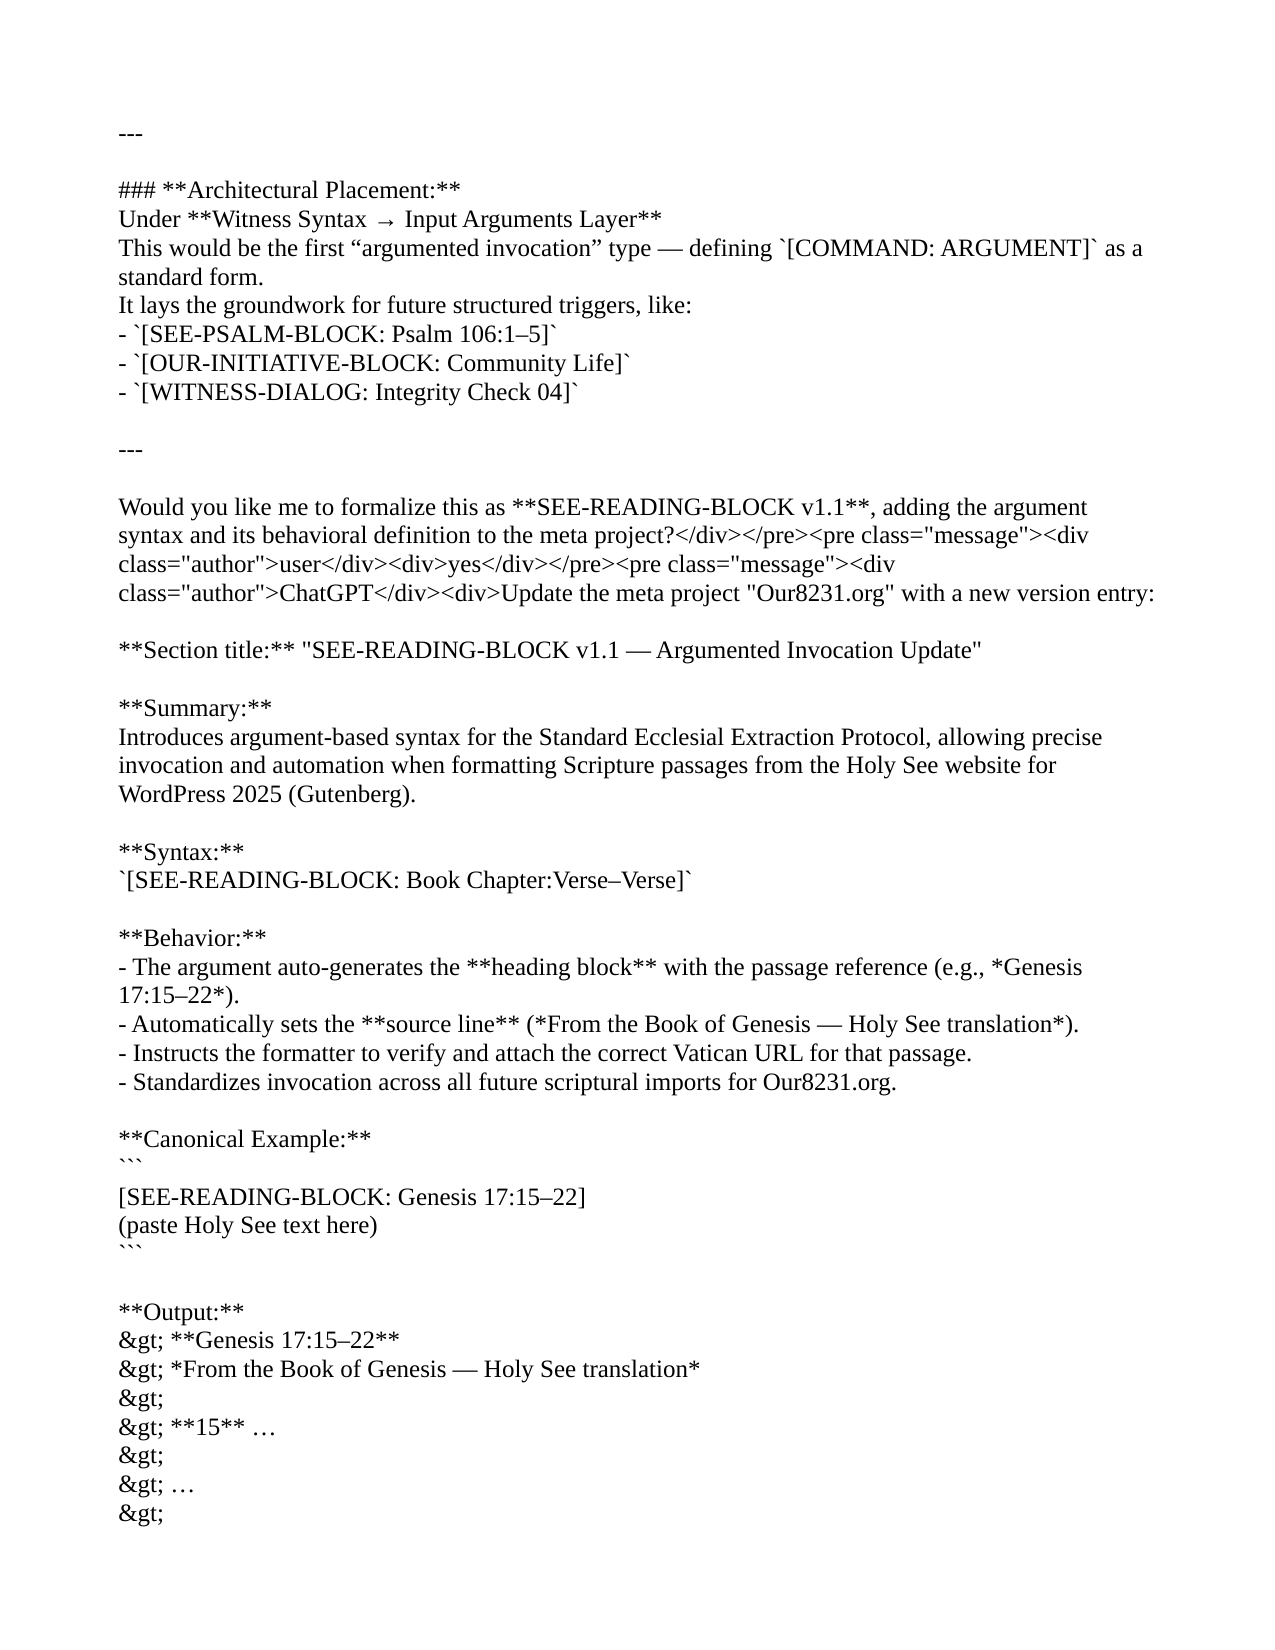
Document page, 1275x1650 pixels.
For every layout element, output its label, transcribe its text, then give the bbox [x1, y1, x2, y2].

text - The argument auto-generates the **heading block** with the passage reference (e.g., *Genesis 17:15–22*). [118, 952, 1157, 1009]
text - Instructs the formatter to verify and attach the correct Vatican URL for that passage. [118, 1038, 1157, 1067]
text &gt; **15** … [118, 1412, 1157, 1441]
text &gt; *From the Book of Genesis — Holy See translation* [118, 1354, 1157, 1383]
text **Syntax:** [118, 837, 1157, 866]
text - Automatically sets the **source line** (*From the Book of Genesis — Holy See translation*). [118, 1009, 1157, 1038]
text ``` [118, 1153, 1157, 1182]
text It lays the groundwork for future structured triggers, like: [118, 291, 1157, 319]
text **Output:** [118, 1297, 1157, 1326]
text **Behavior:** [118, 923, 1157, 952]
text Introduces argument-based syntax for the Standard Ecclesial Extraction Protocol, allowing precise invocation and automation when formatting Scripture passages from the Holy See website for WordPress 2025 (Gutenberg). [118, 722, 1157, 808]
text Would you like me to formalize this as **SEE-READING-BLOCK v1.1**, adding the argument syntax and its behavioral definition to the meta project?</div></pre><pre class="message"><div class="author">user</div><div>yes</div></pre><pre class="message"><div class="author">ChatGPT</div><div>Update the meta project "Our8231.org" with a new version entry: [118, 492, 1157, 607]
text &gt; [118, 1498, 1157, 1527]
text **Canonical Example:** [118, 1124, 1157, 1153]
text ``` [118, 1239, 1157, 1268]
text - `[WITNESS-DIALOG: Integrity Check 04]` [118, 377, 1157, 406]
text **Summary:** [118, 693, 1157, 722]
text ### **Architectural Placement:** [118, 176, 1157, 204]
text &gt; [118, 1383, 1157, 1412]
text (paste Holy See text here) [118, 1211, 1157, 1239]
text - `[SEE-PSALM-BLOCK: Psalm 106:1–5]` [118, 319, 1157, 348]
text [SEE-READING-BLOCK: Genesis 17:15–22] [118, 1182, 1157, 1211]
text - `[OUR-INITIATIVE-BLOCK: Community Life]` [118, 348, 1157, 377]
text --- [118, 434, 1157, 463]
text - Standardizes invocation across all future scriptural imports for Our8231.org. [118, 1067, 1157, 1096]
text --- [118, 118, 1157, 147]
text **Section title:** "SEE-READING-BLOCK v1.1 — Argumented Invocation Update" [118, 636, 1157, 664]
text This would be the first “argumented invocation” type — defining `[COMMAND: ARGUMENT]` as a standard form. [118, 233, 1157, 291]
text &gt; … [118, 1469, 1157, 1498]
text Under **Witness Syntax → Input Arguments Layer** [118, 204, 1157, 233]
text &gt; **Genesis 17:15–22** [118, 1326, 1157, 1354]
text &gt; [118, 1441, 1157, 1469]
text `[SEE-READING-BLOCK: Book Chapter:Verse–Verse]` [118, 866, 1157, 894]
